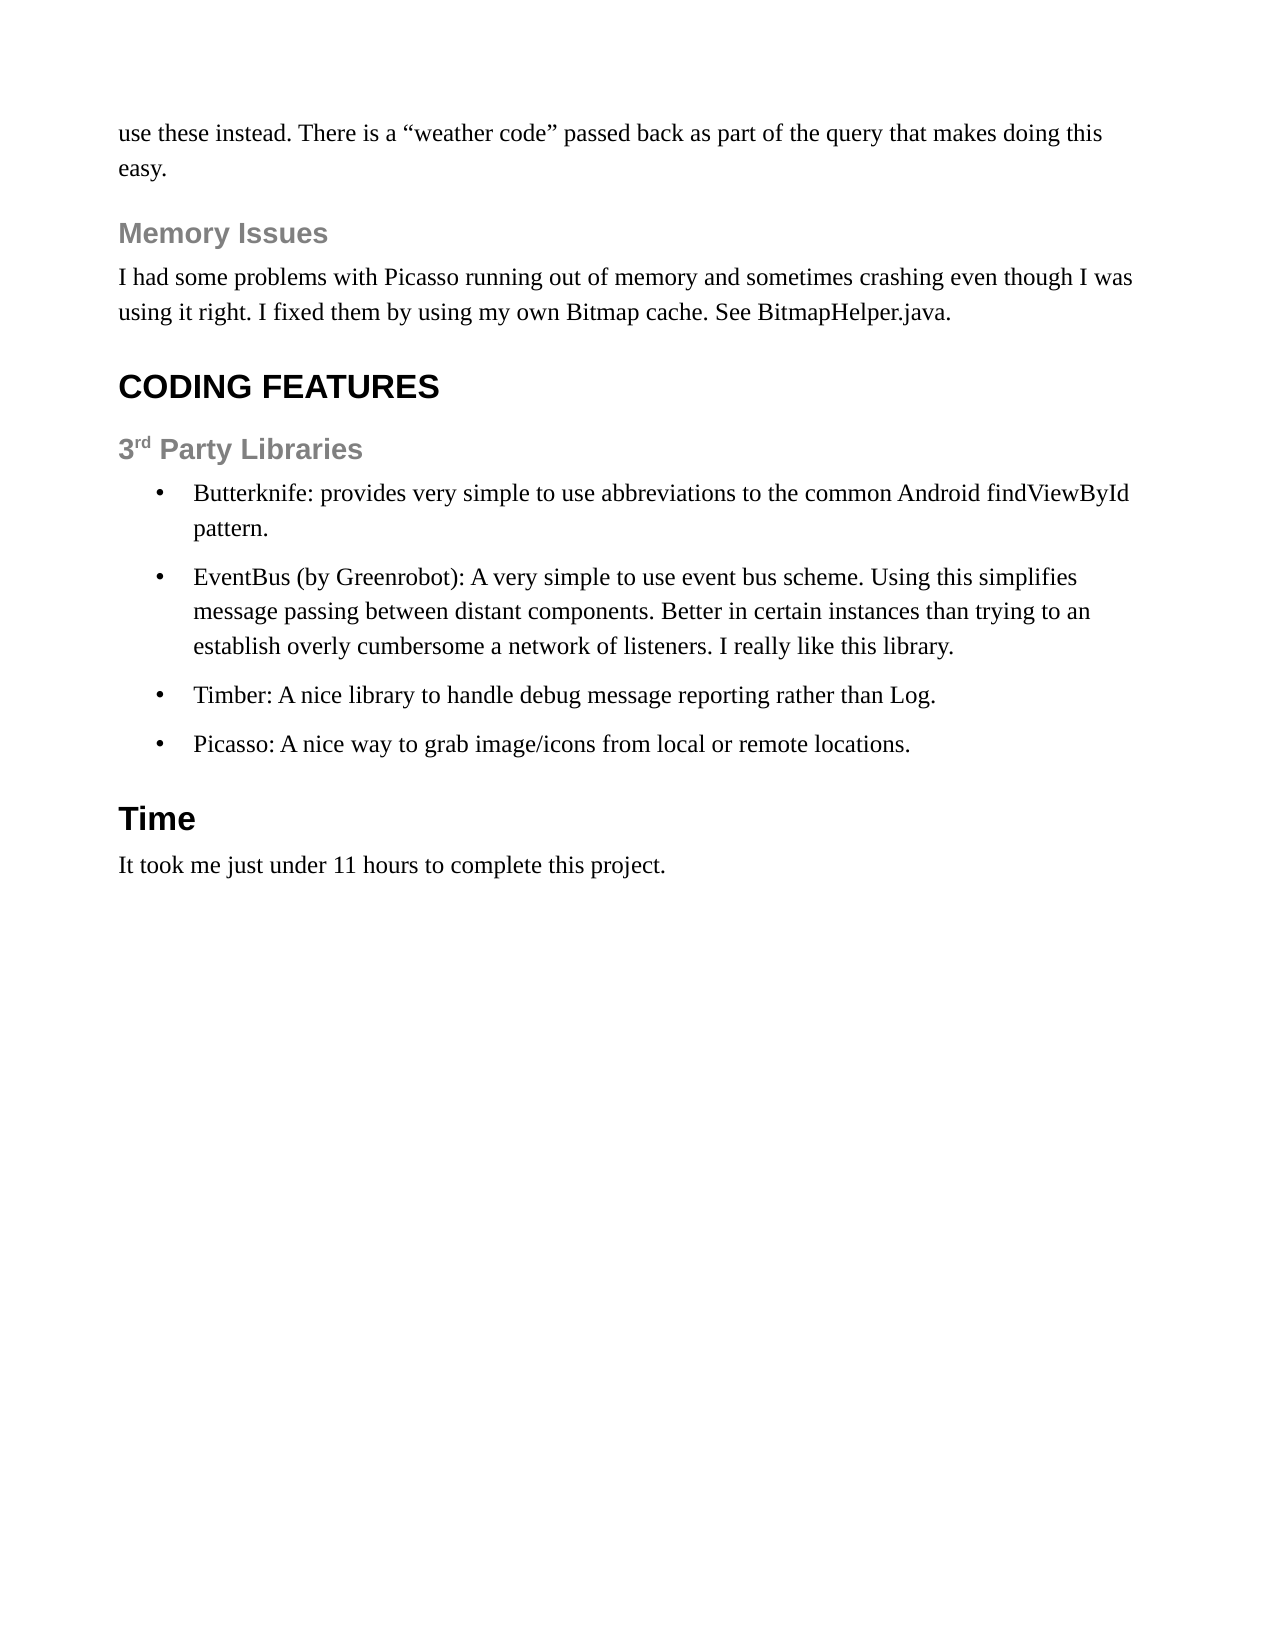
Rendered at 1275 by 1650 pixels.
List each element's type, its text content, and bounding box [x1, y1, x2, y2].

text I had some problems with Picasso running out of memory and sometimes crashing even though I was using it right. I fixed them by using my own Bitmap cache. See BitmapHelper.java. [118, 262, 1157, 326]
list Butterknife: provides very simple to use abbreviations to the common Android findViewById pattern. [156, 478, 1157, 542]
subtitle 3rd Party Libraries [118, 432, 1157, 466]
subtitle Memory Issues [118, 216, 1157, 250]
subtitle Time [118, 799, 1157, 838]
subtitle CODING FEATURES [118, 367, 1157, 405]
text It took me just under 11 hours to complete this project. [118, 850, 1157, 879]
text use these instead. There is a “weather code” passed back as part of the query that makes doing this easy. [118, 118, 1157, 181]
list EventBus (by Greenrobot): A very simple to use event bus scheme. Using this simplifies message passing between distant components. Better in certain instances than trying to an establish overly cumbersome a network of listeners. I really like this library. [156, 562, 1157, 660]
list Timber: A nice library to handle debug message reporting rather than Log. [156, 680, 1157, 709]
list Picasso: A nice way to grab image/icons from local or remote locations. [156, 729, 1157, 758]
